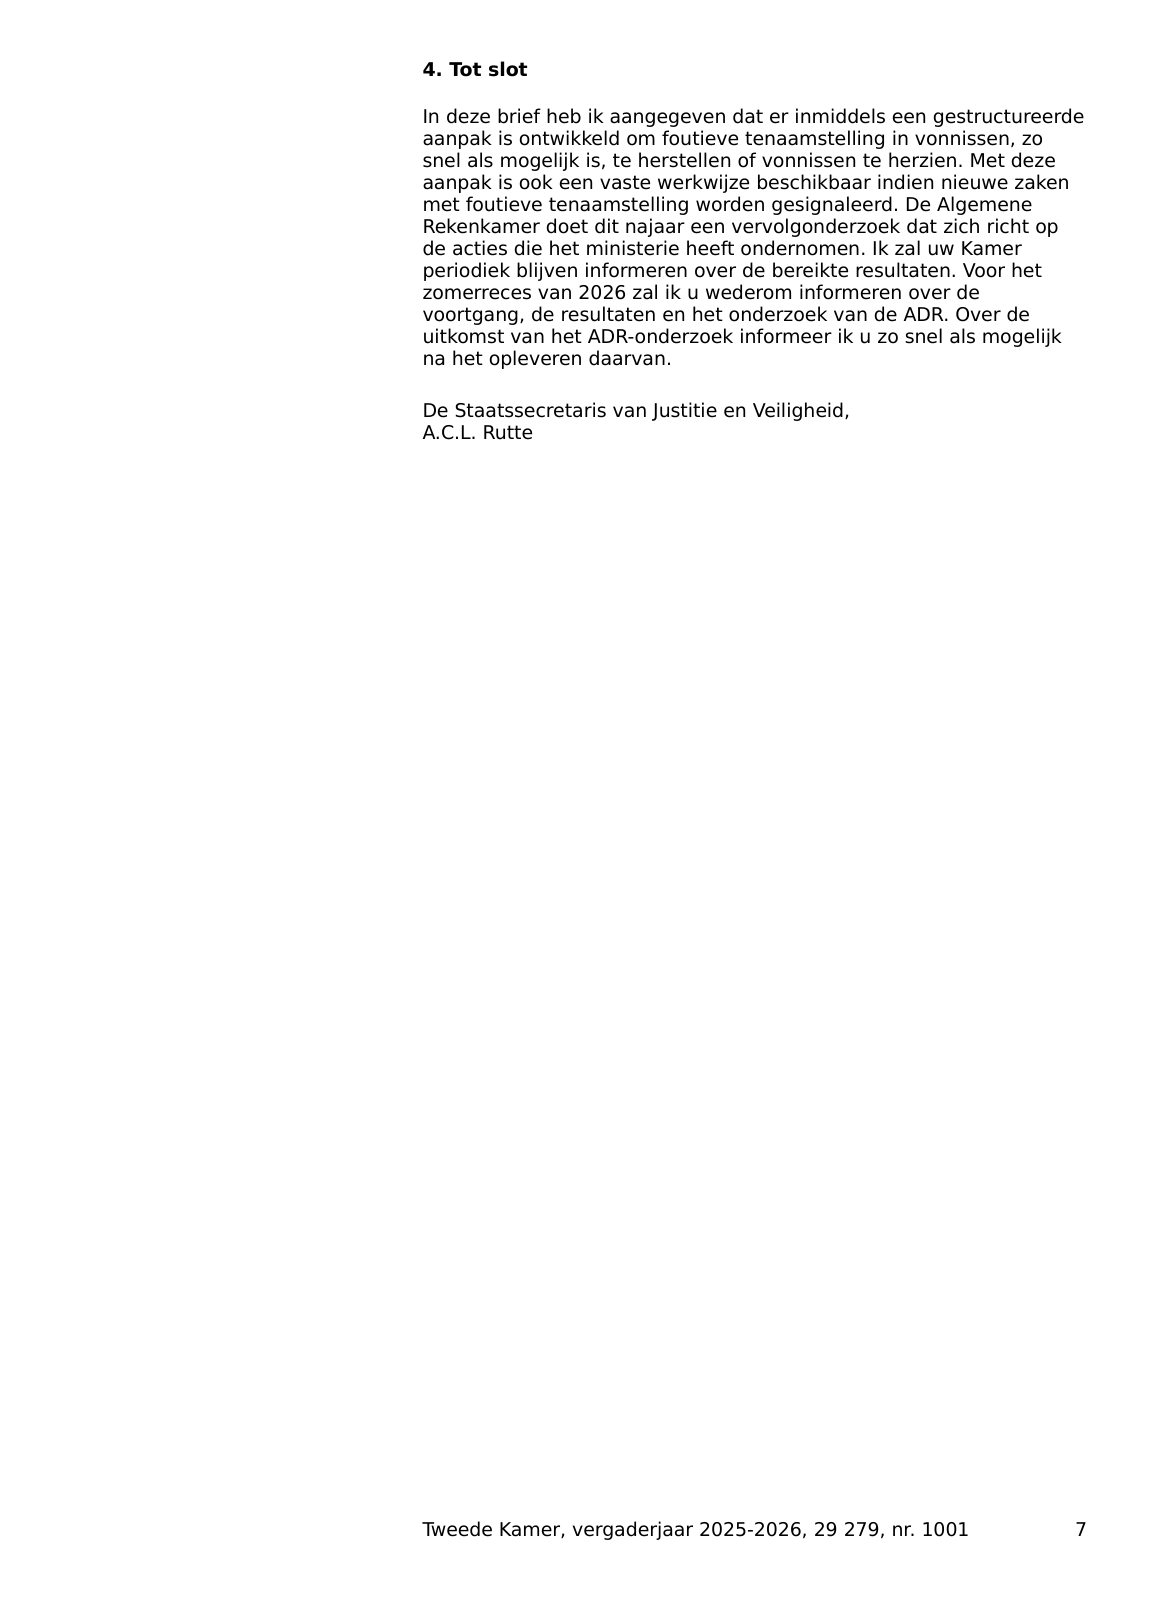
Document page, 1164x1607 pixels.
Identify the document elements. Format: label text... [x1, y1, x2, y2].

text In deze brief heb ik aangegeven dat er inmiddels een gestructureerde aanpak is ontwikkeld om foutieve tenaamstelling in vonnissen, zo snel als mogelijk is, te herstellen of vonnissen te herzien. Met deze aanpak is ook een vaste werkwijze beschikbaar indien nieuwe zaken met foutieve tenaamstelling worden gesignaleerd. De Algemene Rekenkamer doet dit najaar een vervolgonderzoek dat zich richt op de acties die het ministerie heeft ondernomen. Ik zal uw Kamer periodiek blijven informeren over de bereikte resultaten. Voor het zomerreces van 2026 zal ik u wederom informeren over de voortgang, de resultaten en het onderzoek van de ADR. Over de uitkomst van het ADR-onderzoek informeer ik u zo snel als mogelijk na het opleveren daarvan. [422, 106, 1087, 370]
text De Staatssecretaris van Justitie en Veiligheid, A.C.L. Rutte [422, 400, 1087, 444]
subtitle 4. Tot slot [422, 59, 1087, 81]
